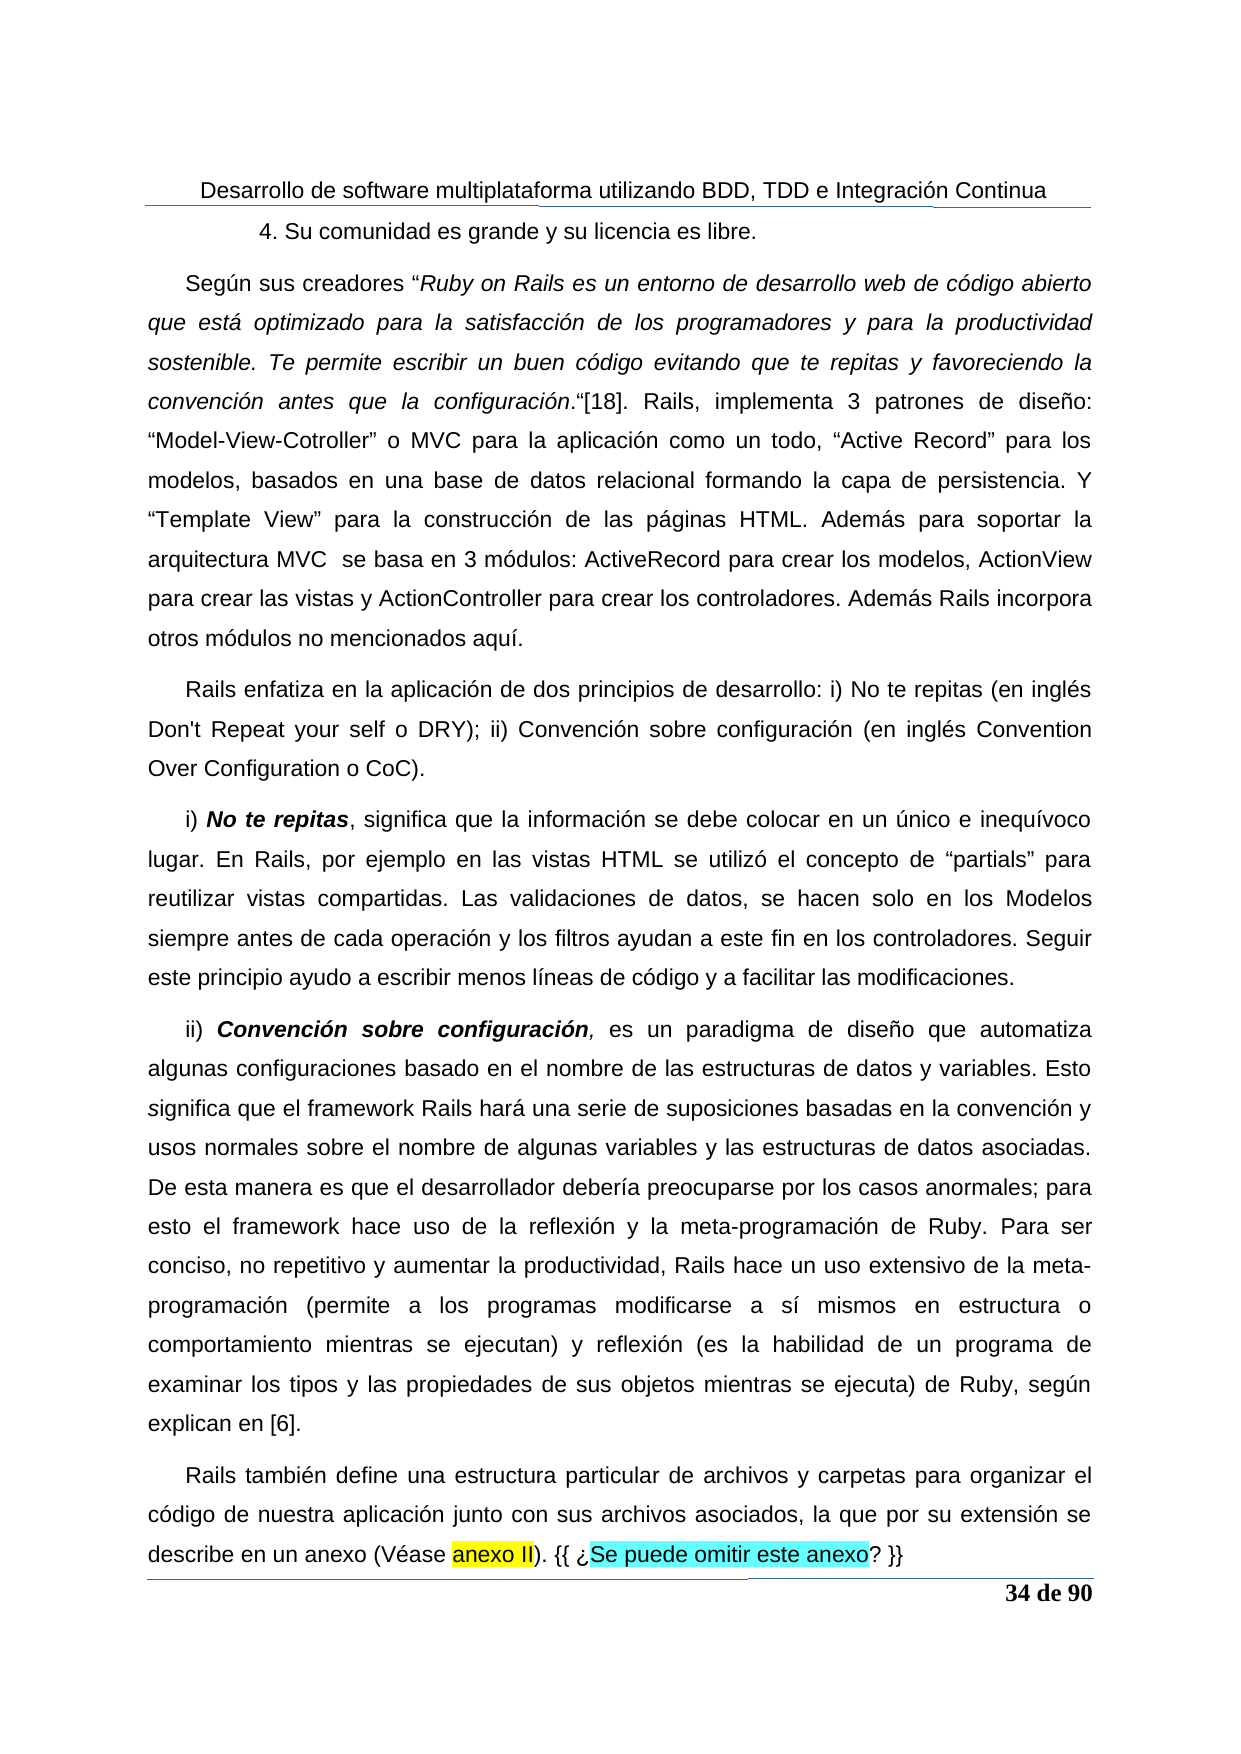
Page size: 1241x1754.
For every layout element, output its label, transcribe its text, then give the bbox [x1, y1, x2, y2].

text Según sus creadores “Ruby on Rails es un entorno de desarrollo web de código abierto que está optimizado para la satisfacción de los programadores y para la productividad sostenible. Te permite escribir un buen código evitando que te repitas y favoreciendo la convención antes que la configuración.“[18]. Rails, implementa 3 patrones de diseño: “Model-View-Cotroller” o MVC para la aplicación como un todo, “Active Record” para los modelos, basados en una base de datos relacional formando la capa de persistencia. Y “Template View” para la construcción de las páginas HTML. Además para soportar la arquitectura MVC se basa en 3 módulos: ActiveRecord para crear los modelos, ActionView para crear las vistas y ActionController para crear los controladores. Además Rails incorpora otros módulos no mencionados aquí. [148, 269, 1093, 651]
text 4. Su comunidad es grande y su licencia es libre. [221, 218, 1093, 245]
text i) No te repitas, significa que la información se debe colocar en un único e inequívoco lugar. En Rails, por ejemplo en las vistas HTML se utilizó el concepto de “partials” para reutilizar vistas compartidas. Las validaciones de datos, se hacen solo en los Modelos siempre antes de cada operación y los filtros ayudan a este fin en los controladores. Seguir este principio ayudo a escribir menos líneas de código y a facilitar las modificaciones. [148, 806, 1093, 991]
text ii) Convención sobre configuración, es un paradigma de diseño que automatiza algunas configuraciones basado en el nombre de las estructuras de datos y variables. Esto significa que el framework Rails hará una serie de suposiciones basadas en la convención y usos normales sobre el nombre de algunas variables y las estructuras de datos asociadas. De esta manera es que el desarrollador debería preocuparse por los casos anormales; para esto el framework hace uso de la reflexión y la meta-programación de Ruby. Para ser conciso, no repetitivo y aumentar la productividad, Rails hace un uso extensivo de la meta-programación (permite a los programas modificarse a sí mismos en estructura o comportamiento mientras se ejecutan) y reflexión (es la habilidad de un programa de examinar los tipos y las propiedades de sus objetos mientras se ejecuta) de Ruby, según explican en [6]. [148, 1016, 1093, 1437]
text Rails también define una estructura particular de archivos y carpetas para organizar el código de nuestra aplicación junto con sus archivos asociados, la que por su extensión se describe en un anexo (Véase anexo II). {{ ¿Se puede omitir este anexo? }} [148, 1462, 1093, 1567]
text Rails enfatiza en la aplicación de dos principios de desarrollo: i) No te repitas (en inglés Don't Repeat your self o DRY); ii) Convención sobre configuración (en inglés Convention Over Configuration o CoC). [148, 676, 1093, 781]
